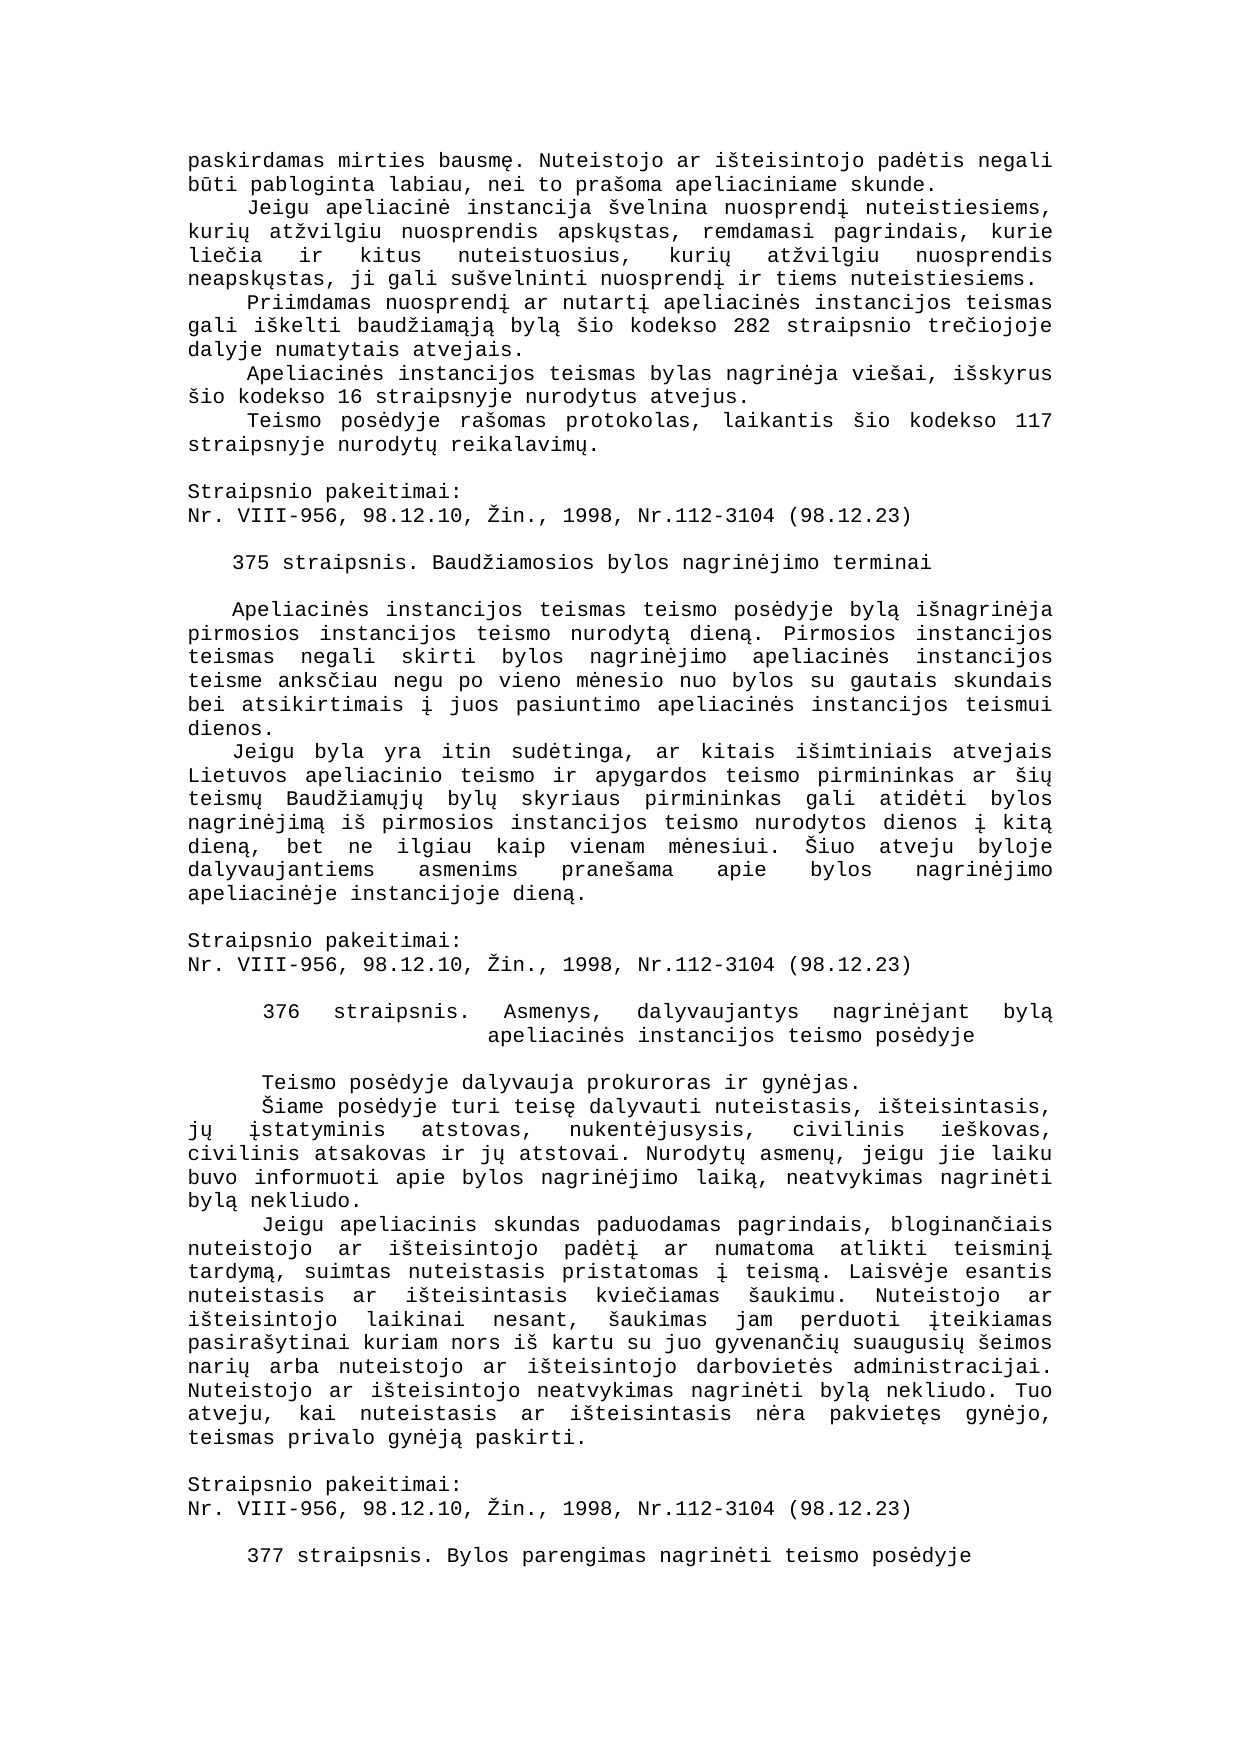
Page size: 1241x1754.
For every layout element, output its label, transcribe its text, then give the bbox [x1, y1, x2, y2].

text Nr. VIII-956, 98.12.10, Žin., 1998, Nr.112-3104 (98.12.23) [187, 1498, 1053, 1521]
text Apeliacinės instancijos teismas bylas nagrinėja viešai, išskyrus šio kodekso 16 straipsnyje nurodytus atvejus. [187, 363, 1053, 410]
text Apeliacinės instancijos teismas teismo posėdyje bylą išnagrinėja pirmosios instancijos teismo nurodytą dieną. Pirmosios instancijos teismas negali skirti bylos nagrinėjimo apeliacinės instancijos teisme anksčiau negu po vieno mėnesio nuo bylos su gautais skundais bei atsikirtimais į juos pasiuntimo apeliacinės instancijos teismui dienos. [187, 599, 1053, 741]
text Teismo posėdyje dalyvauja prokuroras ir gynėjas. [187, 1072, 1053, 1096]
text Teismo posėdyje rašomas protokolas, laikantis šio kodekso 117 straipsnyje nurodytų reikalavimų. [187, 410, 1053, 457]
text Straipsnio pakeitimai: [187, 930, 1053, 954]
text paskirdamas mirties bausmę. Nuteistojo ar išteisintojo padėtis negali būti pabloginta labiau, nei to prašoma apeliaciniame skunde. [187, 150, 1053, 197]
text Nr. VIII-956, 98.12.10, Žin., 1998, Nr.112-3104 (98.12.23) [187, 954, 1053, 978]
text 377 straipsnis. Bylos parengimas nagrinėti teismo posėdyje [187, 1545, 1053, 1569]
text 375 straipsnis. Baudžiamosios bylos nagrinėjimo terminai [187, 552, 1053, 576]
text Straipsnio pakeitimai: [187, 1474, 1053, 1498]
text Šiame posėdyje turi teisę dalyvauti nuteistasis, išteisintasis, jų įstatyminis atstovas, nukentėjusysis, civilinis ieškovas, civilinis atsakovas ir jų atstovai. Nurodytų asmenų, jeigu jie laiku buvo informuoti apie bylos nagrinėjimo laiką, neatvykimas nagrinėti bylą nekliudo. [187, 1096, 1053, 1214]
text Jeigu byla yra itin sudėtinga, ar kitais išimtiniais atvejais Lietuvos apeliacinio teismo ir apygardos teismo pirmininkas ar šių teismų Baudžiamųjų bylų skyriaus pirmininkas gali atidėti bylos nagrinėjimą iš pirmosios instancijos teismo nurodytos dienos į kitą dieną, bet ne ilgiau kaip vienam mėnesiui. Šiuo atveju byloje dalyvaujantiems asmenims pranešama apie bylos nagrinėjimo apeliacinėje instancijoje dieną. [187, 741, 1053, 907]
text 376 straipsnis. Asmenys, dalyvaujantys nagrinėjant bylą apeliacinės instancijos teismo posėdyje [262, 1001, 1053, 1048]
text Priimdamas nuosprendį ar nutartį apeliacinės instancijos teismas gali iškelti baudžiamąją bylą šio kodekso 282 straipsnio trečiojoje dalyje numatytais atvejais. [187, 292, 1053, 363]
text Jeigu apeliacinis skundas paduodamas pagrindais, bloginančiais nuteistojo ar išteisintojo padėtį ar numatoma atlikti teisminį tardymą, suimtas nuteistasis pristatomas į teismą. Laisvėje esantis nuteistasis ar išteisintasis kviečiamas šaukimu. Nuteistojo ar išteisintojo laikinai nesant, šaukimas jam perduoti įteikiamas pasirašytinai kuriam nors iš kartu su juo gyvenančių suaugusių šeimos narių arba nuteistojo ar išteisintojo darbovietės administracijai. Nuteistojo ar išteisintojo neatvykimas nagrinėti bylą nekliudo. Tuo atveju, kai nuteistasis ar išteisintasis nėra pakvietęs gynėjo, teismas privalo gynėją paskirti. [187, 1214, 1053, 1451]
text Nr. VIII-956, 98.12.10, Žin., 1998, Nr.112-3104 (98.12.23) [187, 505, 1053, 528]
text Straipsnio pakeitimai: [187, 481, 1053, 505]
text Jeigu apeliacinė instancija švelnina nuosprendį nuteistiesiems, kurių atžvilgiu nuosprendis apskųstas, remdamasi pagrindais, kurie liečia ir kitus nuteistuosius, kurių atžvilgiu nuosprendis neapskųstas, ji gali sušvelninti nuosprendį ir tiems nuteistiesiems. [187, 197, 1053, 292]
